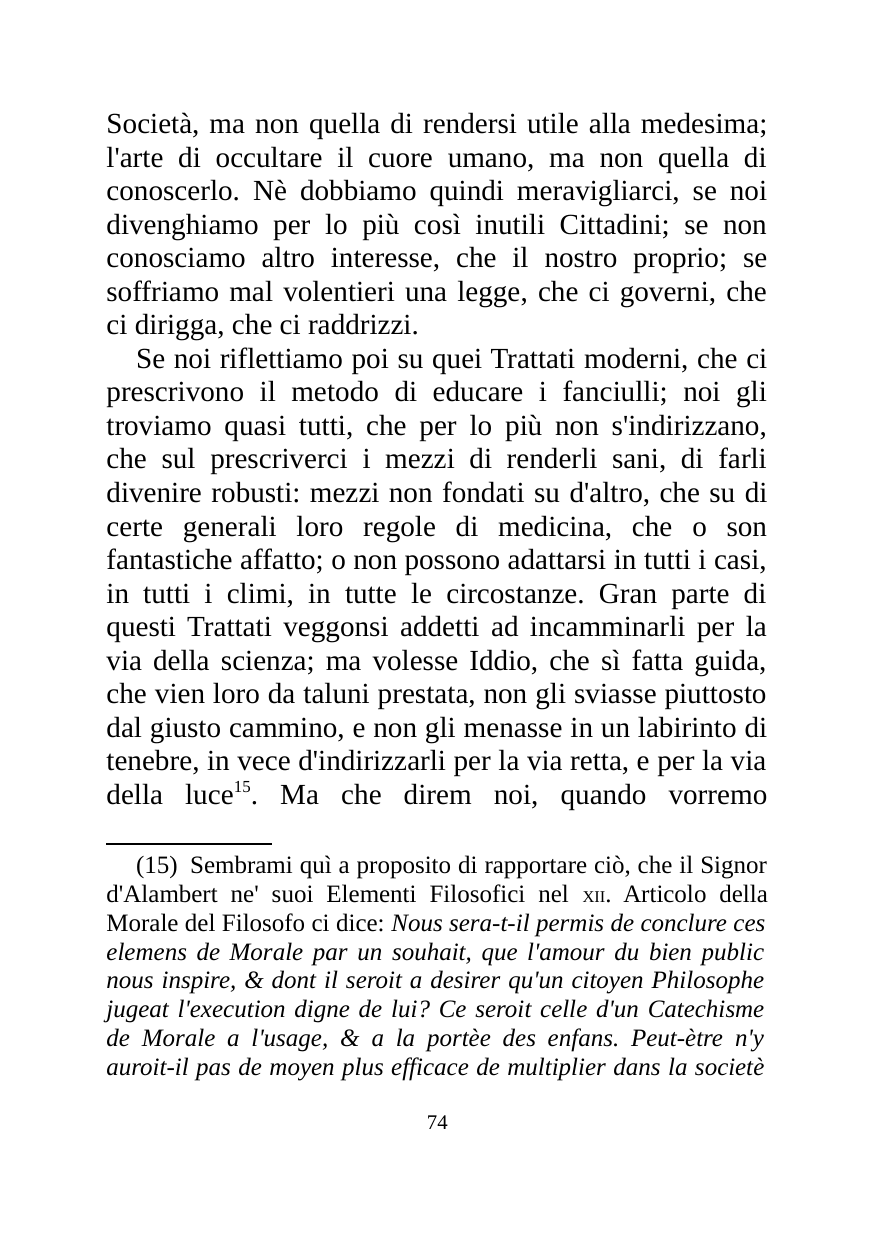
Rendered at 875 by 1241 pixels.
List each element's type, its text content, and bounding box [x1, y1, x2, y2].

text Società, ma non quella di rendersi utile alla medesima; l'arte di occultare il cuore umano, ma non quella di conoscerlo. Nè dobbiamo quindi meravigliarci, se noi divenghiamo per lo più così inutili Cittadini; se non conosciamo altro interesse, che il nostro proprio; se soffriamo mal volentieri una legge, che ci governi, che ci dirigga, che ci raddrizzi. [106, 106, 768, 341]
text Se noi riflettiamo poi su quei Trattati moderni, che ci prescrivono il metodo di educare i fanciulli; noi gli troviamo quasi tutti, che per lo più non s'indirizzano, che sul prescriverci i mezzi di renderli sani, di farli divenire robusti: mezzi non fondati su d'altro, che su di certe generali loro regole di medicina, che o son fantastiche affatto; o non possono adattarsi in tutti i casi, in tutti i climi, in tutte le circostanze. Gran parte di questi Trattati veggonsi addetti ad incamminarli per la via della scienza; ma volesse Iddio, che sì fatta guida, che vien loro da taluni prestata, non gli sviasse piuttosto dal giusto cammino, e non gli menasse in un labirinto di tenebre, in vece d'indirizzarli per la via retta, e per la via della luce. Ma che direm noi, quando vorremo [106, 341, 768, 811]
text Sembrami quì a proposito di rapportare ciò, che il Signor d'Alambert ne' suoi Elementi Filosofici nel xii. Articolo della Morale del Filosofo ci dice: Nous sera-t-il permis de conclure ces elemens de Morale par un souhait, que l'amour du bien public nous inspire, & dont il seroit a desirer qu'un citoyen Philosophe jugeat l'execution digne de lui? Ce seroit celle d'un Catechisme de Morale a l'usage, & a la portèe des enfans. Peut-ètre n'y auroit-il pas de moyen plus efficace de multiplier dans la societè [106, 850, 768, 1080]
